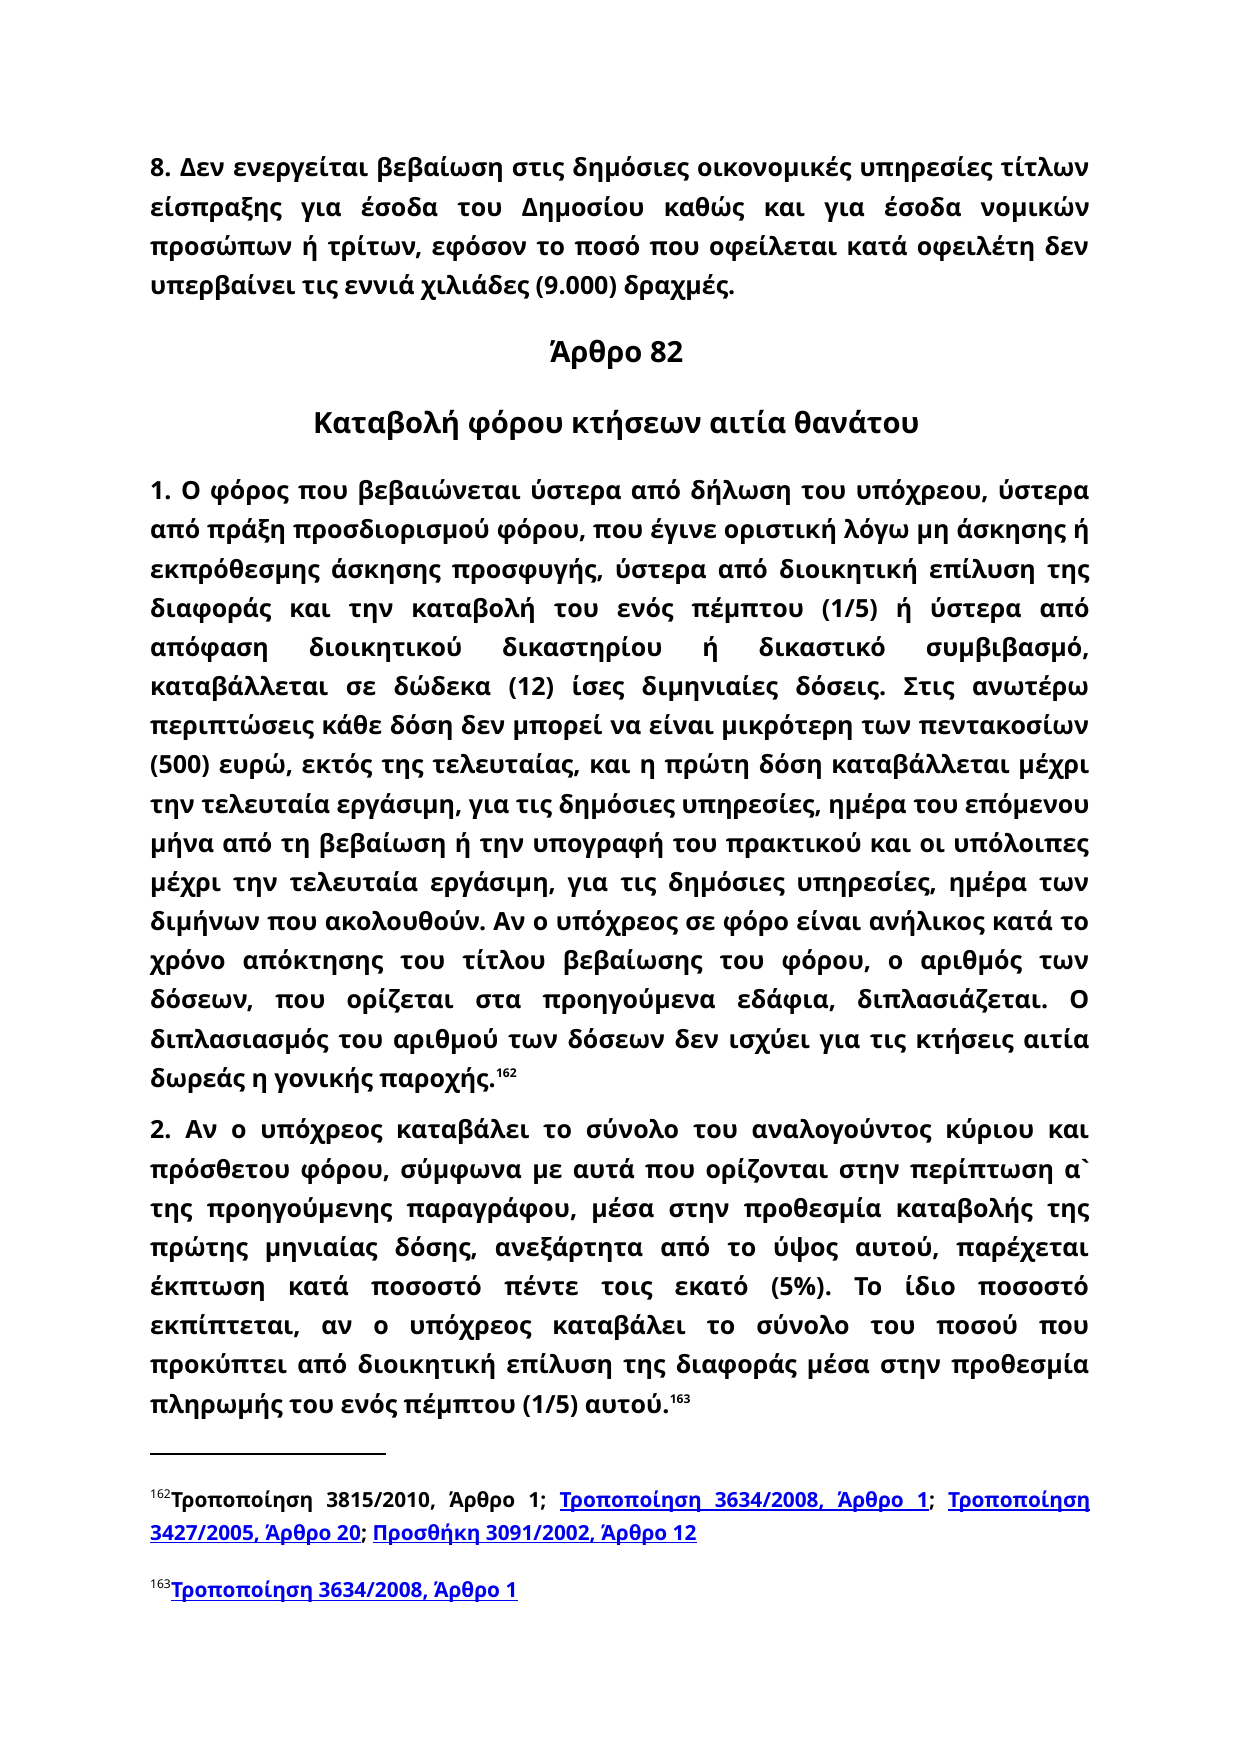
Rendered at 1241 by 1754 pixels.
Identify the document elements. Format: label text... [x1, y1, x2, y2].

text Τροποποίηση 3634/2008, Άρθρο 1 [150, 1576, 1090, 1604]
text 8. Δεν ενεργείται βεβαίωση στις δημόσιες οικονομικές υπηρεσίες τίτλων είσπραξης για έσοδα του Δημοσίου καθώς και για έσοδα νομικών προσώπων ή τρίτων, εφόσον το ποσό που οφείλεται κατά οφειλέτη δεν υπερβαίνει τις εννιά χιλιάδες (9.000) δραχμές. [150, 150, 1090, 302]
text Τροποποίηση 3815/2010, Άρθρο 1; Τροποποίηση 3634/2008, Άρθρο 1; Τροποποίηση 3427/2005, Άρθρο 20; Προσθήκη 3091/2002, Άρθρο 12 [150, 1485, 1090, 1546]
text 2. Αν ο υπόχρεος καταβάλει το σύνολο του αναλογούντος κύριου και πρόσθετου φόρου, σύμφωνα με αυτά που ορίζονται στην περίπτωση α` της προηγούμενης παραγράφου, μέσα στην προθεσμία καταβολής της πρώτης µηνιαίας δόσης, ανεξάρτητα από το ύψος αυτού, παρέχεται έκπτωση κατά ποσοστό πέντε τοις εκατό (5%). Το ίδιο ποσοστό εκπίπτεται, αν ο υπόχρεος καταβάλει το σύνολο του ποσού που προκύπτει από διοικητική επίλυση της διαφοράς μέσα στην προθεσμία πληρωμής του ενός πέμπτου (1/5) αυτού. [150, 1112, 1090, 1420]
subtitle Άρθρο 82 [150, 332, 1090, 371]
subtitle Καταβολή φόρου κτήσεων αιτία θανάτου [150, 402, 1090, 442]
text 1. Ο φόρος που βεβαιώνεται ύστερα από δήλωση του υπόχρεου, ύστερα από πράξη προσδιορισμού φόρου, που έγινε οριστική λόγω μη άσκησης ή εκπρόθεσμης άσκησης προσφυγής, ύστερα από διοικητική επίλυση της διαφοράς και την καταβολή του ενός πέμπτου (1/5) ή ύστερα από απόφαση διοικητικού δικαστηρίου ή δικαστικό συμβιβασμό, καταβάλλεται σε δώδεκα (12) ίσες διμηνιαίες δόσεις. Στις ανωτέρω περιπτώσεις κάθε δόση δεν μπορεί να είναι μικρότερη των πεντακοσίων (500) ευρώ, εκτός της τελευταίας, και η πρώτη δόση καταβάλλεται μέχρι την τελευταία εργάσιμη, για τις δημόσιες υπηρεσίες, ημέρα του επόμενου μήνα από τη βεβαίωση ή την υπογραφή του πρακτικού και οι υπόλοιπες μέχρι την τελευταία εργάσιμη, για τις δημόσιες υπηρεσίες, ημέρα των διμήνων που ακολουθούν. Αν ο υπόχρεος σε φόρο είναι ανήλικος κατά το χρόνο απόκτησης του τίτλου βεβαίωσης του φόρου, ο αριθμός των δόσεων, που ορίζεται στα προηγούμενα εδάφια, διπλασιάζεται. Ο διπλασιασμός του αριθμού των δόσεων δεν ισχύει για τις κτήσεις αιτία δωρεάς η γονικής παροχής. [150, 473, 1090, 1094]
